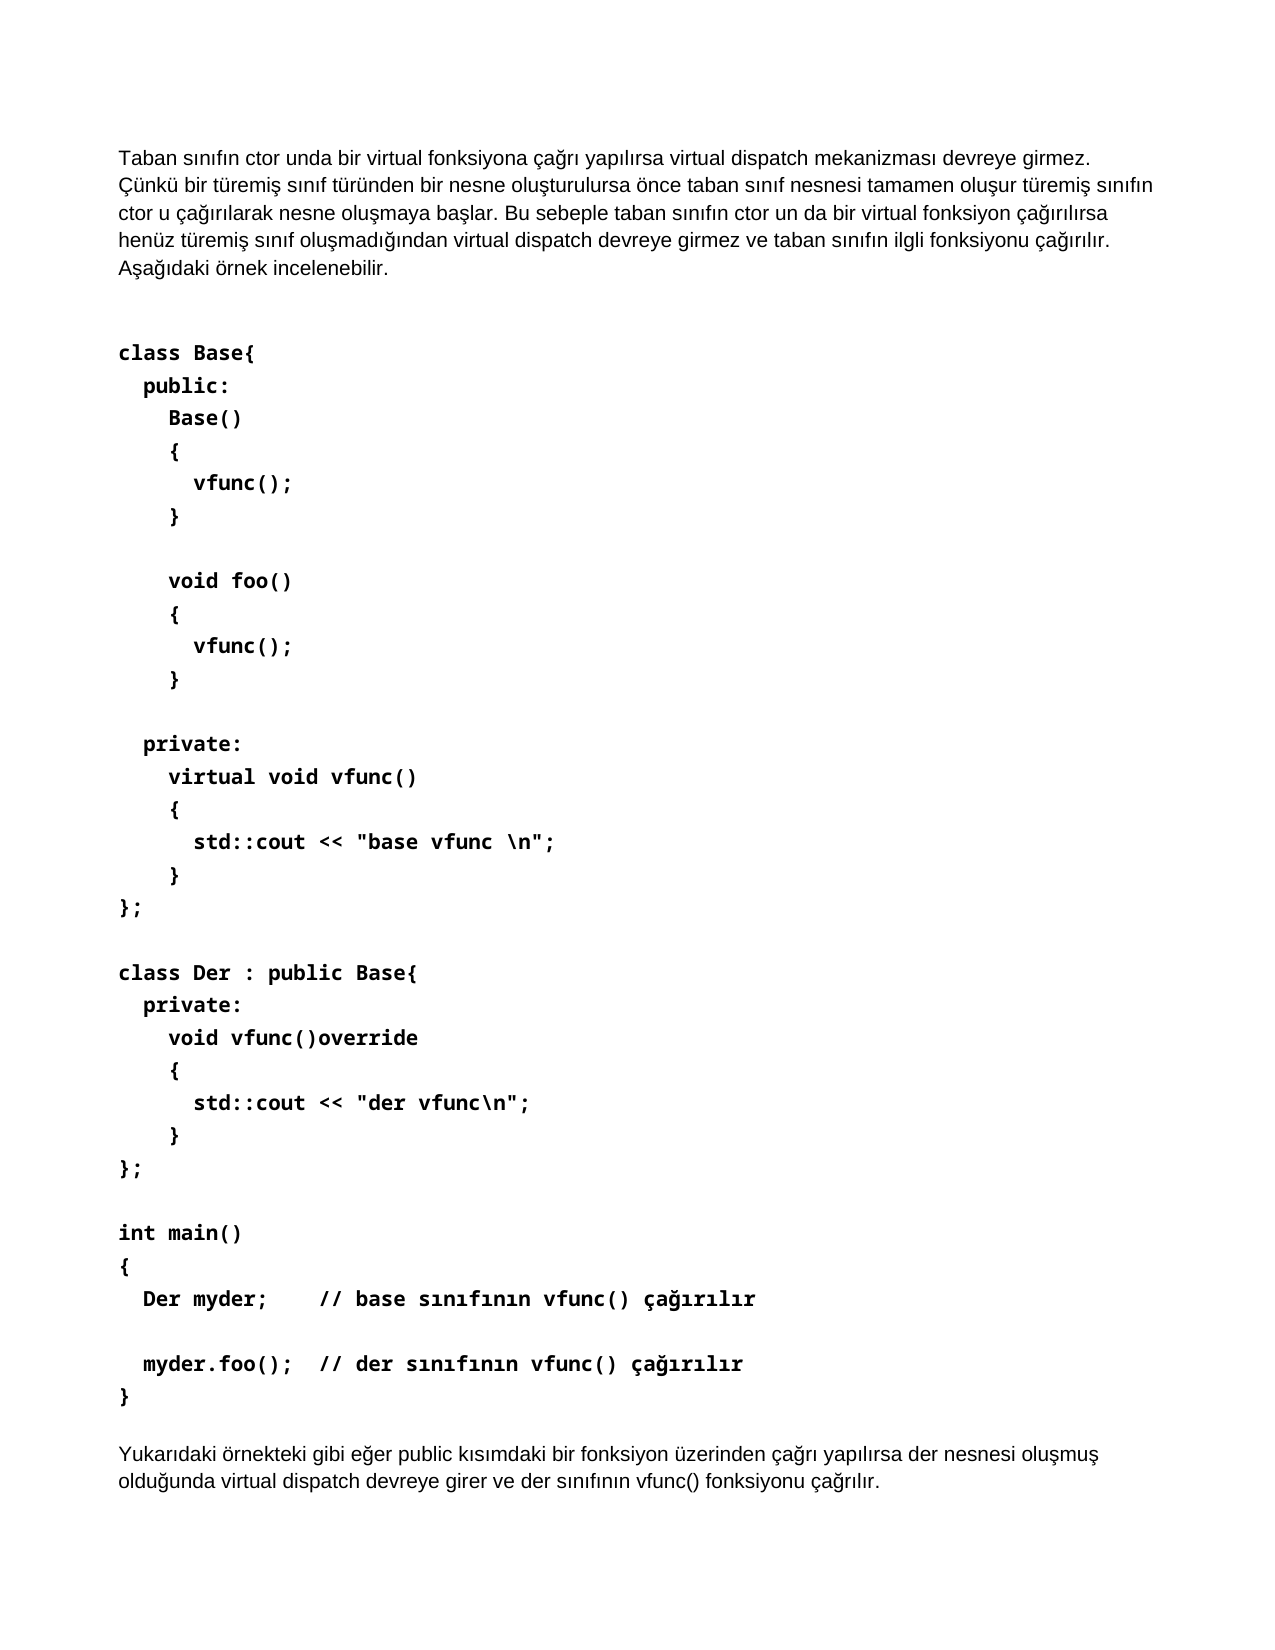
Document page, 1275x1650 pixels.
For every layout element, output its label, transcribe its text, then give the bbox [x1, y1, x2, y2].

text void foo() [118, 566, 1157, 595]
text class Der : public Base{ [118, 958, 1157, 986]
text } [118, 664, 1157, 693]
text private: [118, 990, 1157, 1019]
text { [118, 599, 1157, 627]
text Taban sınıfın ctor unda bir virtual fonksiyona çağrı yapılırsa virtual dispatch mekanizması devreye girmez. Çünkü bir türemiş sınıf türünden bir nesne oluşturulursa önce taban sınıf nesnesi tamamen oluşur türemiş sınıfın ctor u çağırılarak nesne oluşmaya başlar. Bu sebeple taban sınıfın ctor un da bir virtual fonksiyon çağırılırsa henüz türemiş sınıf oluşmadığından virtual dispatch devreye girmez ve taban sınıfın ilgli fonksiyonu çağırılır. Aşağıdaki örnek incelenebilir. [118, 146, 1157, 279]
text virtual void vfunc() [118, 762, 1157, 790]
text vfunc(); [118, 632, 1157, 660]
text } [118, 860, 1157, 888]
text Der myder; // base sınıfının vfunc() çağırılır [118, 1284, 1157, 1312]
text }; [118, 892, 1157, 921]
text class Base{ [118, 338, 1157, 367]
text } [118, 1381, 1157, 1410]
text vfunc(); [118, 468, 1157, 497]
text } [118, 1121, 1157, 1149]
text Yukarıdaki örnekteki gibi eğer public kısımdaki bir fonksiyon üzerinden çağrı yapılırsa der nesnesi oluşmuş olduğunda virtual dispatch devreye girer ve der sınıfının vfunc() fonksiyonu çağrılır. [118, 1442, 1157, 1493]
text public: [118, 371, 1157, 399]
text myder.foo(); // der sınıfının vfunc() çağırılır [118, 1349, 1157, 1377]
text { [118, 1055, 1157, 1084]
text std::cout << "base vfunc \n"; [118, 827, 1157, 856]
text int main() [118, 1218, 1157, 1247]
text { [118, 794, 1157, 823]
text private: [118, 729, 1157, 758]
text { [118, 1251, 1157, 1279]
text Base() [118, 403, 1157, 432]
text void vfunc()override [118, 1023, 1157, 1051]
text std::cout << "der vfunc\n"; [118, 1088, 1157, 1116]
text { [118, 436, 1157, 464]
text } [118, 501, 1157, 529]
text }; [118, 1153, 1157, 1182]
